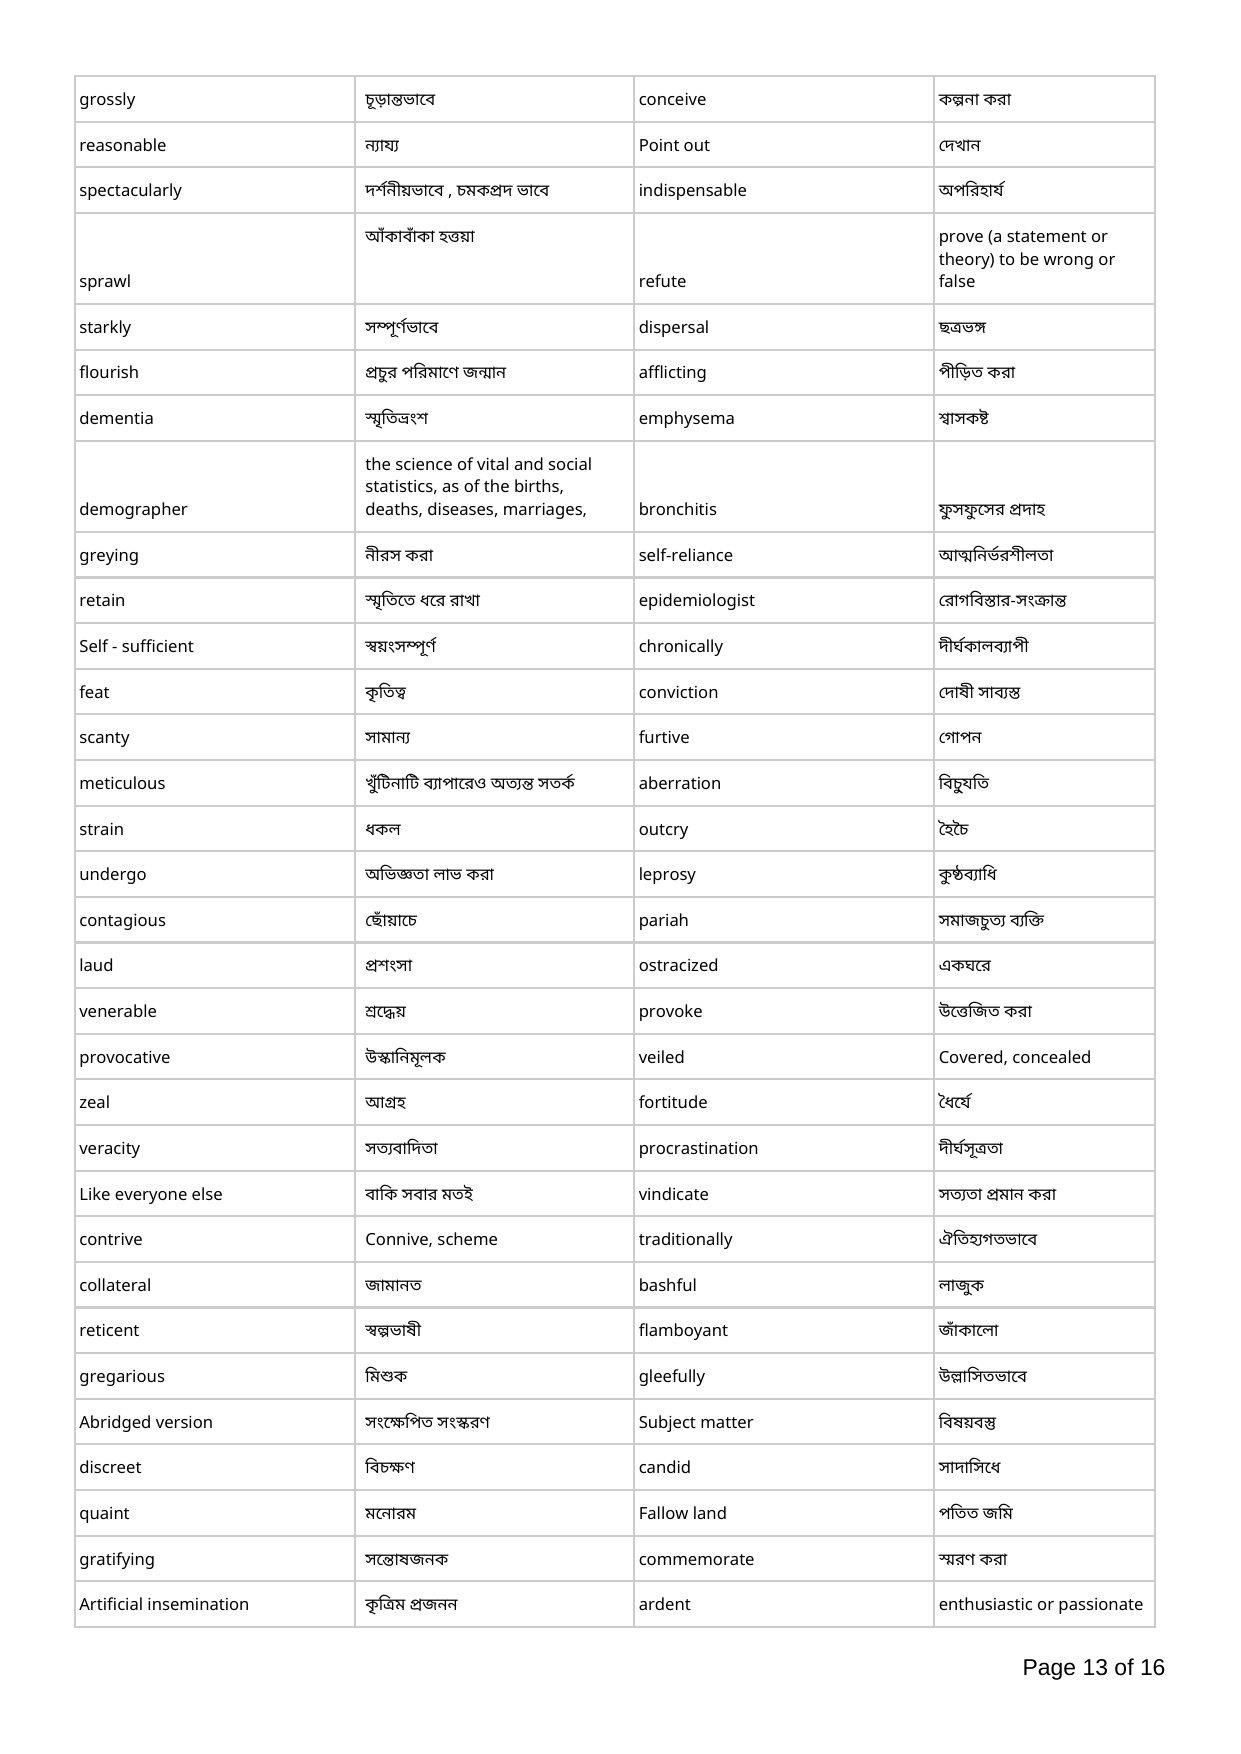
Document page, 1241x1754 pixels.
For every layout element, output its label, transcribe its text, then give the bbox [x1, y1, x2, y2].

table_cell outcry [635, 807, 933, 850]
table_cell সত্যবাদিতা [356, 1126, 633, 1169]
table_cell সন্তোষজনক [356, 1537, 633, 1580]
table_cell bashful [635, 1263, 933, 1306]
table_cell শ্বাসকষ্ট [935, 396, 1154, 440]
table_cell gregarious [76, 1354, 354, 1398]
table_cell বাকি সবার মতই [356, 1172, 633, 1215]
table_cell দর্শনীয়ভাবে , চমকপ্রদ ভাবে [356, 168, 633, 212]
table_cell ছত্রভঙ্গ [935, 305, 1154, 348]
table_cell gratifying [76, 1537, 354, 1580]
table_cell ঐতিহ্যগতভাবে [935, 1217, 1154, 1261]
table_cell strain [76, 807, 354, 850]
table_cell conceive [635, 77, 933, 121]
table_cell নীরস করা [356, 533, 633, 576]
table_cell flourish [76, 351, 354, 394]
table_cell aberration [635, 761, 933, 804]
table_cell লাজুক [935, 1263, 1154, 1306]
table_cell সামান্য [356, 715, 633, 759]
table_cell ardent [635, 1582, 933, 1626]
table_cell শ্রদ্ধেয় [356, 989, 633, 1033]
table_cell self-reliance [635, 533, 933, 576]
table_cell undergo [76, 852, 354, 896]
table_cell জামানত [356, 1263, 633, 1306]
table_cell ছোঁয়াচে [356, 898, 633, 941]
table_cell স্মৃতিতে ধরে রাখা [356, 579, 633, 622]
table_cell grossly [76, 77, 354, 121]
table_cell reticent [76, 1309, 354, 1352]
table_cell ন্যায্য [356, 123, 633, 166]
table_cell কৃত্রিম প্রজনন [356, 1582, 633, 1626]
table_cell সমাজচুত্য ব্যক্তি [935, 898, 1154, 941]
table_cell zeal [76, 1080, 354, 1124]
table_cell স্বল্পভাষী [356, 1309, 633, 1352]
table_cell গোপন [935, 715, 1154, 759]
table_cell refute [635, 214, 933, 303]
table_cell enthusiastic or passionate [935, 1582, 1154, 1626]
table_cell আঁকাবাঁকা হত্তয়া [356, 214, 633, 303]
table_cell দেখান [935, 123, 1154, 166]
table_cell contagious [76, 898, 354, 941]
table_cell procrastination [635, 1126, 933, 1169]
table_cell বিচক্ষণ [356, 1445, 633, 1489]
table_cell Fallow land [635, 1491, 933, 1534]
table_cell চূড়ান্তভাবে [356, 77, 633, 121]
table_cell দীর্ঘকালব্যাপী [935, 624, 1154, 668]
table_cell pariah [635, 898, 933, 941]
table_cell আত্মনির্ভরশীলতা [935, 533, 1154, 576]
table_cell স্মৃতিভ্রংশ [356, 396, 633, 440]
table_cell indispensable [635, 168, 933, 212]
table_cell Subject matter [635, 1400, 933, 1443]
table_cell Like everyone else [76, 1172, 354, 1215]
table_cell the science of vital and social statistics, as of the births, deaths, diseases, marriages, [356, 442, 633, 531]
table_cell commemorate [635, 1537, 933, 1580]
table_cell contrive [76, 1217, 354, 1261]
table_cell Self - sufficient [76, 624, 354, 668]
table_cell collateral [76, 1263, 354, 1306]
table_cell সাদাসিধে [935, 1445, 1154, 1489]
table_cell কল্পনা করা [935, 77, 1154, 121]
table_cell gleefully [635, 1354, 933, 1398]
table_cell meticulous [76, 761, 354, 804]
table_cell প্রচুর পরিমাণে জন্মান [356, 351, 633, 394]
table_cell furtive [635, 715, 933, 759]
table_cell reasonable [76, 123, 354, 166]
table_cell spectacularly [76, 168, 354, 212]
table_cell veiled [635, 1035, 933, 1078]
table_cell conviction [635, 670, 933, 713]
table_cell মিশুক [356, 1354, 633, 1398]
table_cell retain [76, 579, 354, 622]
table_cell feat [76, 670, 354, 713]
table_cell স্বয়ংসম্পূর্ণ [356, 624, 633, 668]
table_cell afflicting [635, 351, 933, 394]
table_cell ostracized [635, 944, 933, 987]
table_cell উস্কানিমূলক [356, 1035, 633, 1078]
table_cell দোষী সাব্যস্ত [935, 670, 1154, 713]
table_cell আগ্রহ [356, 1080, 633, 1124]
table_cell vindicate [635, 1172, 933, 1215]
table_cell epidemiologist [635, 579, 933, 622]
table_cell পীড়িত করা [935, 351, 1154, 394]
table_cell flamboyant [635, 1309, 933, 1352]
table_cell একঘরে [935, 944, 1154, 987]
table_cell dementia [76, 396, 354, 440]
table_cell জাঁকালো [935, 1309, 1154, 1352]
table_cell discreet [76, 1445, 354, 1489]
table_cell veracity [76, 1126, 354, 1169]
table_cell chronically [635, 624, 933, 668]
table_cell Connive, scheme [356, 1217, 633, 1261]
table_cell quaint [76, 1491, 354, 1534]
table_cell অপরিহার্য [935, 168, 1154, 212]
table_cell অভিজ্ঞতা লাভ করা [356, 852, 633, 896]
table_cell demographer [76, 442, 354, 531]
table_cell venerable [76, 989, 354, 1033]
table_cell বিষয়বস্তু [935, 1400, 1154, 1443]
table_cell starkly [76, 305, 354, 348]
table_cell traditionally [635, 1217, 933, 1261]
table_cell উল্লাসিতভাবে [935, 1354, 1154, 1398]
table_cell স্মরণ করা [935, 1537, 1154, 1580]
table_cell সত্যতা প্রমান করা [935, 1172, 1154, 1215]
table_cell bronchitis [635, 442, 933, 531]
table_cell fortitude [635, 1080, 933, 1124]
table_cell সংক্ষেপিত সংস্করণ [356, 1400, 633, 1443]
table_cell sprawl [76, 214, 354, 303]
table_cell খুঁটিনাটি ব্যাপারেও অত্যন্ত সতর্ক [356, 761, 633, 804]
table_cell provocative [76, 1035, 354, 1078]
table_cell Artificial insemination [76, 1582, 354, 1626]
table_cell ধৈর্যে [935, 1080, 1154, 1124]
table_cell laud [76, 944, 354, 987]
table_cell leprosy [635, 852, 933, 896]
table_cell কৃতিত্ব [356, 670, 633, 713]
table_cell prove (a statement or theory) to be wrong or false [935, 214, 1154, 303]
table_cell কুষ্ঠব্যাধি [935, 852, 1154, 896]
table_cell পতিত জমি [935, 1491, 1154, 1534]
table_cell candid [635, 1445, 933, 1489]
table_cell provoke [635, 989, 933, 1033]
table_cell Covered, concealed [935, 1035, 1154, 1078]
table_cell উত্তেজিত করা [935, 989, 1154, 1033]
table_cell হৈচৈ [935, 807, 1154, 850]
table_cell dispersal [635, 305, 933, 348]
table_cell scanty [76, 715, 354, 759]
table_cell Point out [635, 123, 933, 166]
table_cell বিচু্যতি [935, 761, 1154, 804]
table_cell প্রশংসা [356, 944, 633, 987]
table_cell রোগবিস্তার-সংক্রান্ত [935, 579, 1154, 622]
table_cell Abridged version [76, 1400, 354, 1443]
table_cell ধকল [356, 807, 633, 850]
table_cell মনোরম [356, 1491, 633, 1534]
table_cell greying [76, 533, 354, 576]
table_cell দীর্ঘসূত্রতা [935, 1126, 1154, 1169]
table_cell সম্পূর্ণভাবে [356, 305, 633, 348]
table_cell emphysema [635, 396, 933, 440]
table_cell ফুসফুসের প্রদাহ [935, 442, 1154, 531]
